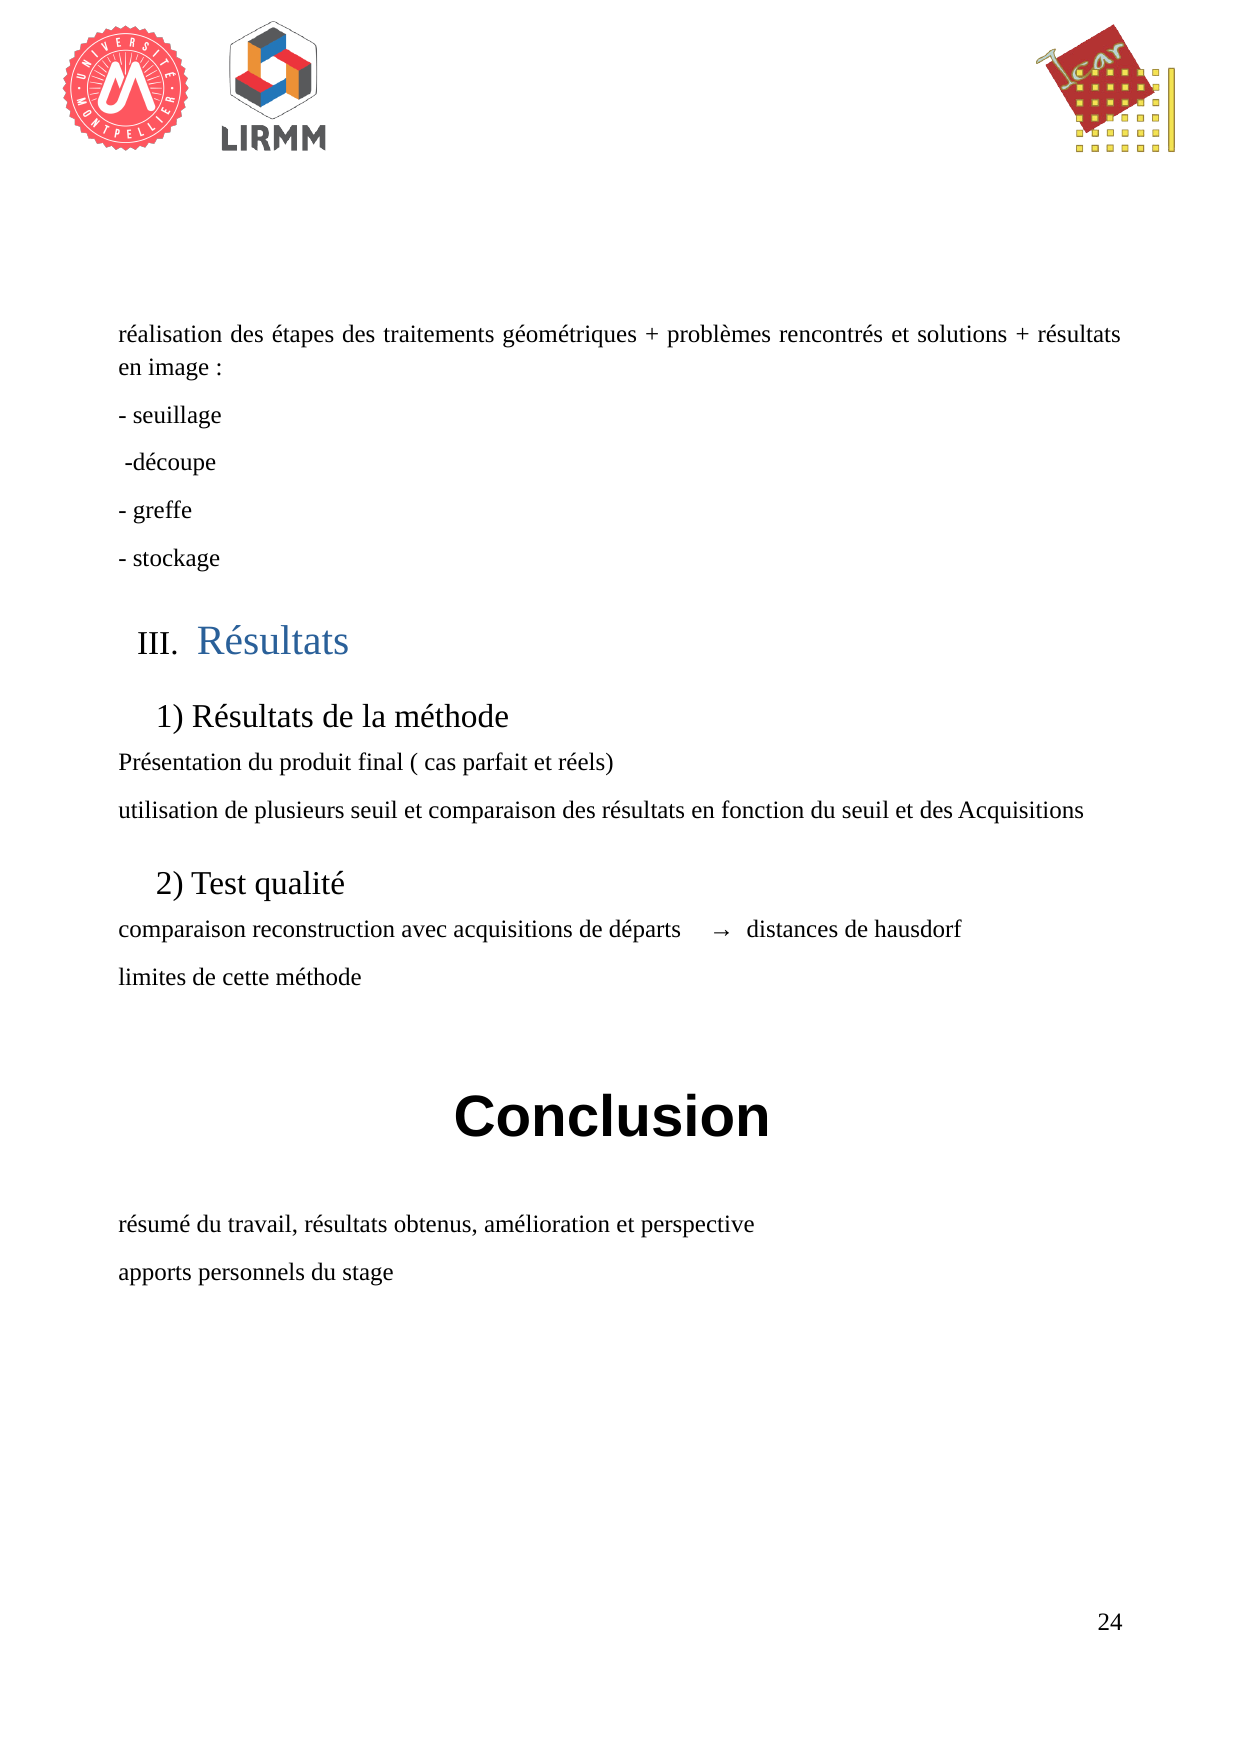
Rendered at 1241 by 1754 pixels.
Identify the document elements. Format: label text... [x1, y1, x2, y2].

picture [203, 16, 343, 155]
title Conclusion [118, 1082, 1122, 1149]
text résumé du travail, résultats obtenus, amélioration et perspective [118, 1209, 1122, 1238]
text - stockage [118, 543, 1122, 571]
picture [57, 13, 201, 156]
picture [1025, 6, 1177, 154]
text - greffe [118, 495, 1122, 524]
text réalisation des étapes des traitements géométriques + problèmes rencontrés et solutions + résultats en image : [118, 319, 1122, 381]
subtitle 1) Résultats de la méthode [156, 696, 1122, 735]
text apports personnels du stage [118, 1257, 1122, 1286]
text utilisation de plusieurs seuil et comparaison des résultats en fonction du seuil et des Acquisitions [118, 795, 1122, 824]
text - seuillage [118, 400, 1122, 428]
subtitle Résultats [178, 615, 1122, 663]
text -découpe [118, 447, 1122, 476]
text limites de cette méthode [118, 962, 1122, 991]
text comparaison reconstruction avec acquisitions de départs → distances de hausdorf [118, 914, 1122, 943]
text Présentation du produit final ( cas parfait et réels) [118, 747, 1122, 776]
subtitle 2) Test qualité [156, 863, 1122, 902]
